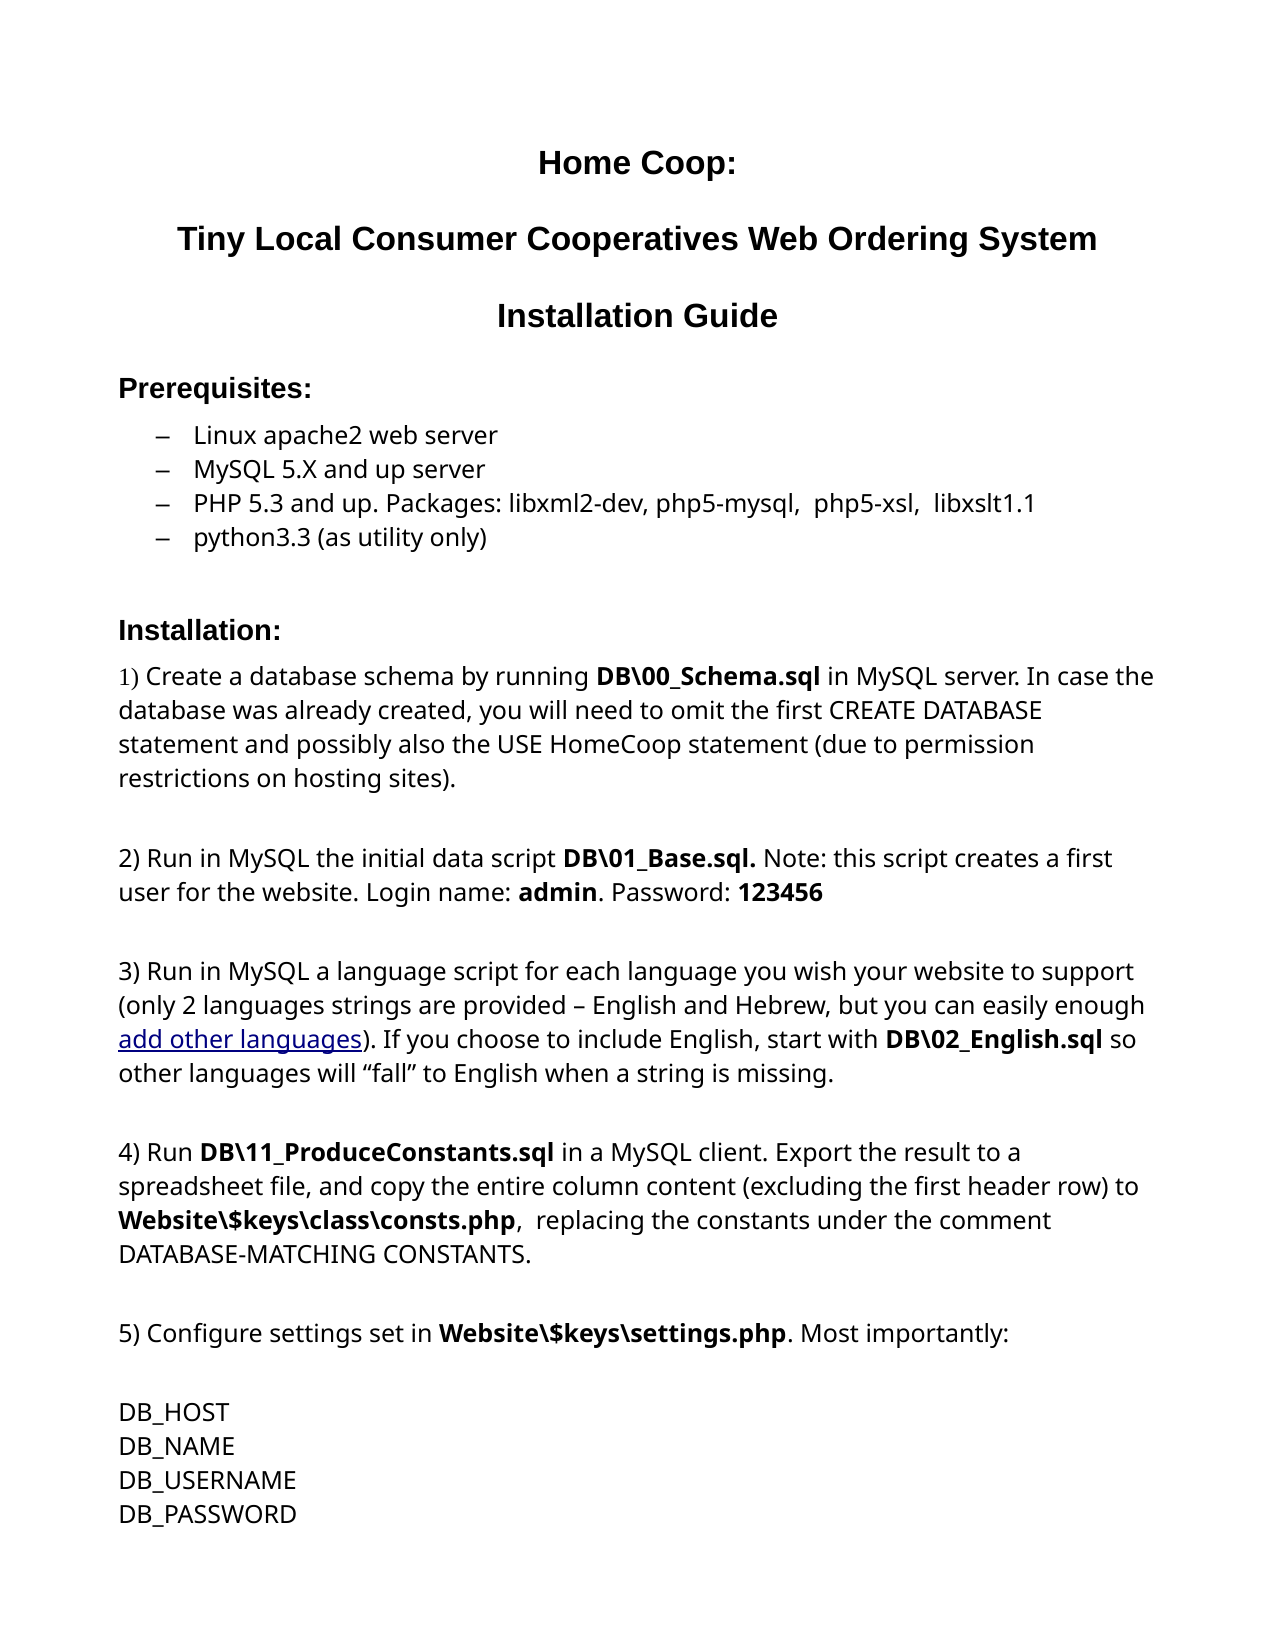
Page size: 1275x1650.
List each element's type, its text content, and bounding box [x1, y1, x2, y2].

list MySQL 5.X and up server [156, 452, 1157, 486]
list Configure settings set in Website\$keys\settings.php. Most importantly: [118, 1316, 1157, 1350]
list Run in MySQL the initial data script DB\01_Base.sql. Note: this script creates a first user for the website. Login name: admin. Password: 123456 [118, 840, 1157, 908]
list DB_USERNAME [118, 1463, 1157, 1497]
list DB_PASSWORD [118, 1497, 1157, 1531]
list python3.3 (as utility only) [156, 520, 1157, 554]
list PHP 5.3 and up. Packages: libxml2-dev, php5-mysql, php5-xsl, libxslt1.1 [156, 486, 1157, 520]
list Run DB\11_ProduceConstants.sql in a MySQL client. Export the result to a spreadsheet file, and copy the entire column content (excluding the first header row) to Website\$keys\class\consts.php, replacing the constants under the comment DATABASE-MATCHING CONSTANTS. [118, 1134, 1157, 1271]
subtitle Tiny Local Consumer Cooperatives Web Ordering System [118, 219, 1157, 258]
subtitle Installation: [118, 613, 1157, 646]
list Create a database schema by running DB\00_Schema.sql in MySQL server. In case the database was already created, you will need to omit the first CREATE DATABASE statement and possibly also the USE HomeCoop statement (due to permission restrictions on hosting sites). [118, 659, 1157, 795]
subtitle Installation Guide [118, 295, 1157, 334]
list Run in MySQL a language script for each language you wish your website to support (only 2 languages strings are provided – English and Hebrew, but you can easily enough add other languages). If you choose to include English, start with DB\02_English.sql so other languages will “fall” to English when a string is missing. [118, 953, 1157, 1089]
list DB_NAME [118, 1429, 1157, 1463]
list DB_HOST [118, 1395, 1157, 1429]
list Linux apache2 web server [156, 418, 1157, 452]
subtitle Home Coop: [118, 143, 1157, 182]
subtitle Prerequisites: [118, 372, 1157, 405]
